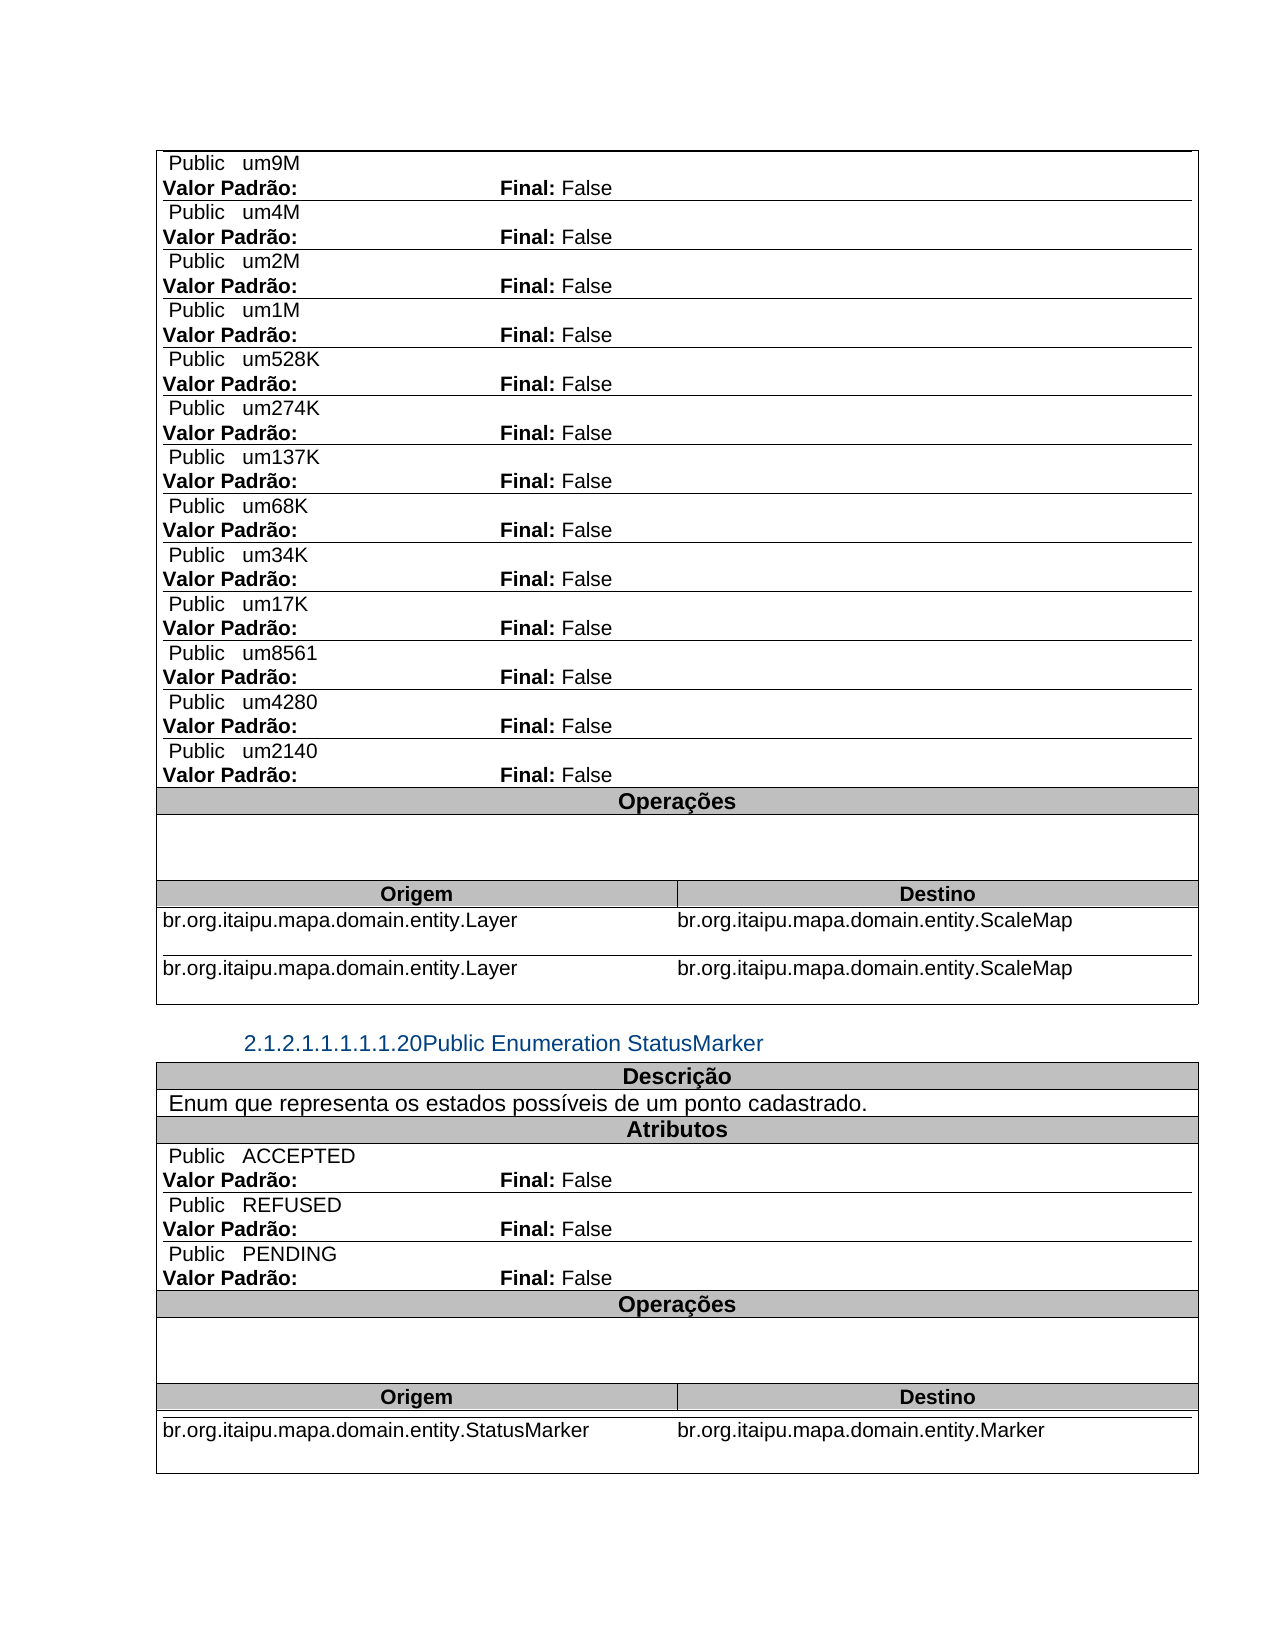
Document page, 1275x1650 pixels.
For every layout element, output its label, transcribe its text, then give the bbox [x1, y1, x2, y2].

table_cell Public um528K [163, 348, 725, 371]
table_cell Final: False [500, 763, 725, 787]
table_cell Valor Padrão: [163, 567, 500, 591]
table_header br.org.itaipu.mapa.domain.entity.ScaleMap [677, 908, 1192, 955]
table_cell Public um17K [163, 592, 725, 616]
table_cell Public um137K [163, 445, 725, 469]
table_header br.org.itaipu.mapa.domain.entity.Marker [677, 1418, 1192, 1466]
table_cell [725, 348, 1192, 395]
table_cell br.org.itaipu.mapa.domain.entity.ScaleMap [677, 956, 1192, 1004]
table_cell [725, 592, 1192, 640]
table_header [725, 1144, 1192, 1192]
table_cell [725, 445, 1192, 493]
table_cell Final: False [500, 322, 725, 346]
table_cell Valor Padrão: [163, 616, 500, 640]
table_cell br.org.itaipu.mapa.domain.entity.Layer [163, 956, 677, 1004]
table_cell Final: False [500, 714, 725, 738]
table_cell Origem [157, 881, 677, 906]
table_cell Public um4M [163, 201, 725, 224]
table_cell Valor Padrão: [163, 420, 500, 444]
table_cell [157, 1411, 1198, 1473]
list Public Enumeration StatusMarker [244, 1029, 1125, 1056]
table_cell Valor Padrão: [163, 714, 500, 738]
table_cell Atributos [157, 1117, 1198, 1143]
table_cell Public um2140 [163, 739, 725, 762]
table_cell [157, 1318, 1198, 1383]
table_cell [725, 201, 1192, 248]
table_cell Public um2M [163, 250, 725, 273]
table_cell [1192, 908, 1198, 1004]
table_cell Public REFUSED [163, 1193, 725, 1217]
table_cell [725, 494, 1192, 542]
table_cell Operações [157, 1291, 1198, 1317]
table_cell [725, 543, 1192, 591]
table_cell Final: False [500, 273, 725, 297]
table_cell Final: False [500, 1217, 725, 1241]
table_cell [157, 151, 1198, 787]
table_cell Public um1M [163, 299, 725, 322]
table_cell Valor Padrão: [163, 273, 500, 297]
table_cell [725, 739, 1192, 787]
table_header br.org.itaipu.mapa.domain.entity.StatusMarker [163, 1418, 677, 1466]
table_cell Valor Padrão: [163, 763, 500, 787]
table_cell [725, 1242, 1192, 1290]
table_cell [725, 299, 1192, 346]
table_cell Public um8561 [163, 641, 725, 664]
table_cell Public um68K [163, 494, 725, 518]
table_cell Valor Padrão: [163, 371, 500, 395]
table_cell Enum que representa os estados possíveis de um ponto cadastrado. [157, 1090, 1198, 1116]
table_cell Final: False [500, 518, 725, 542]
table_cell Valor Padrão: [163, 1168, 500, 1192]
table_cell [725, 641, 1192, 689]
table_cell Destino [678, 881, 1198, 906]
table_cell [725, 1193, 1192, 1241]
table_header Public ACCEPTED [163, 1144, 725, 1168]
table_cell Public um274K [163, 396, 725, 420]
table_cell Final: False [500, 175, 725, 199]
table_cell [157, 815, 1198, 880]
table_cell Final: False [500, 1266, 725, 1290]
table_cell Public um9M [163, 152, 725, 175]
table_cell Destino [678, 1384, 1198, 1409]
table_cell Valor Padrão: [163, 322, 500, 346]
table_cell Valor Padrão: [163, 224, 500, 248]
table_cell Public um4280 [163, 690, 725, 713]
table_cell Final: False [500, 567, 725, 591]
table_cell Valor Padrão: [163, 665, 500, 689]
table_cell Public PENDING [163, 1242, 725, 1266]
table_cell Public um34K [163, 543, 725, 567]
table_cell Origem [157, 1384, 677, 1409]
table_cell Final: False [500, 1168, 725, 1192]
table_cell Final: False [500, 469, 725, 493]
table_cell [157, 908, 163, 1004]
table_cell Valor Padrão: [163, 175, 500, 199]
table_cell Valor Padrão: [163, 518, 500, 542]
table_cell [725, 152, 1192, 199]
table_cell Operações [157, 788, 1198, 814]
table_cell [157, 1144, 163, 1290]
table_cell Final: False [500, 371, 725, 395]
table_cell Valor Padrão: [163, 1266, 500, 1290]
table_cell Final: False [500, 665, 725, 689]
table_header br.org.itaipu.mapa.domain.entity.Layer [163, 908, 677, 955]
table_cell [725, 396, 1192, 444]
table_header Descrição [157, 1063, 1198, 1089]
table_cell Valor Padrão: [163, 469, 500, 493]
table_cell [725, 250, 1192, 297]
table_cell Final: False [500, 616, 725, 640]
table_cell Valor Padrão: [163, 1217, 500, 1241]
table_cell Final: False [500, 420, 725, 444]
table_cell Final: False [500, 224, 725, 248]
table_cell [725, 690, 1192, 738]
table_cell [1192, 1144, 1198, 1290]
